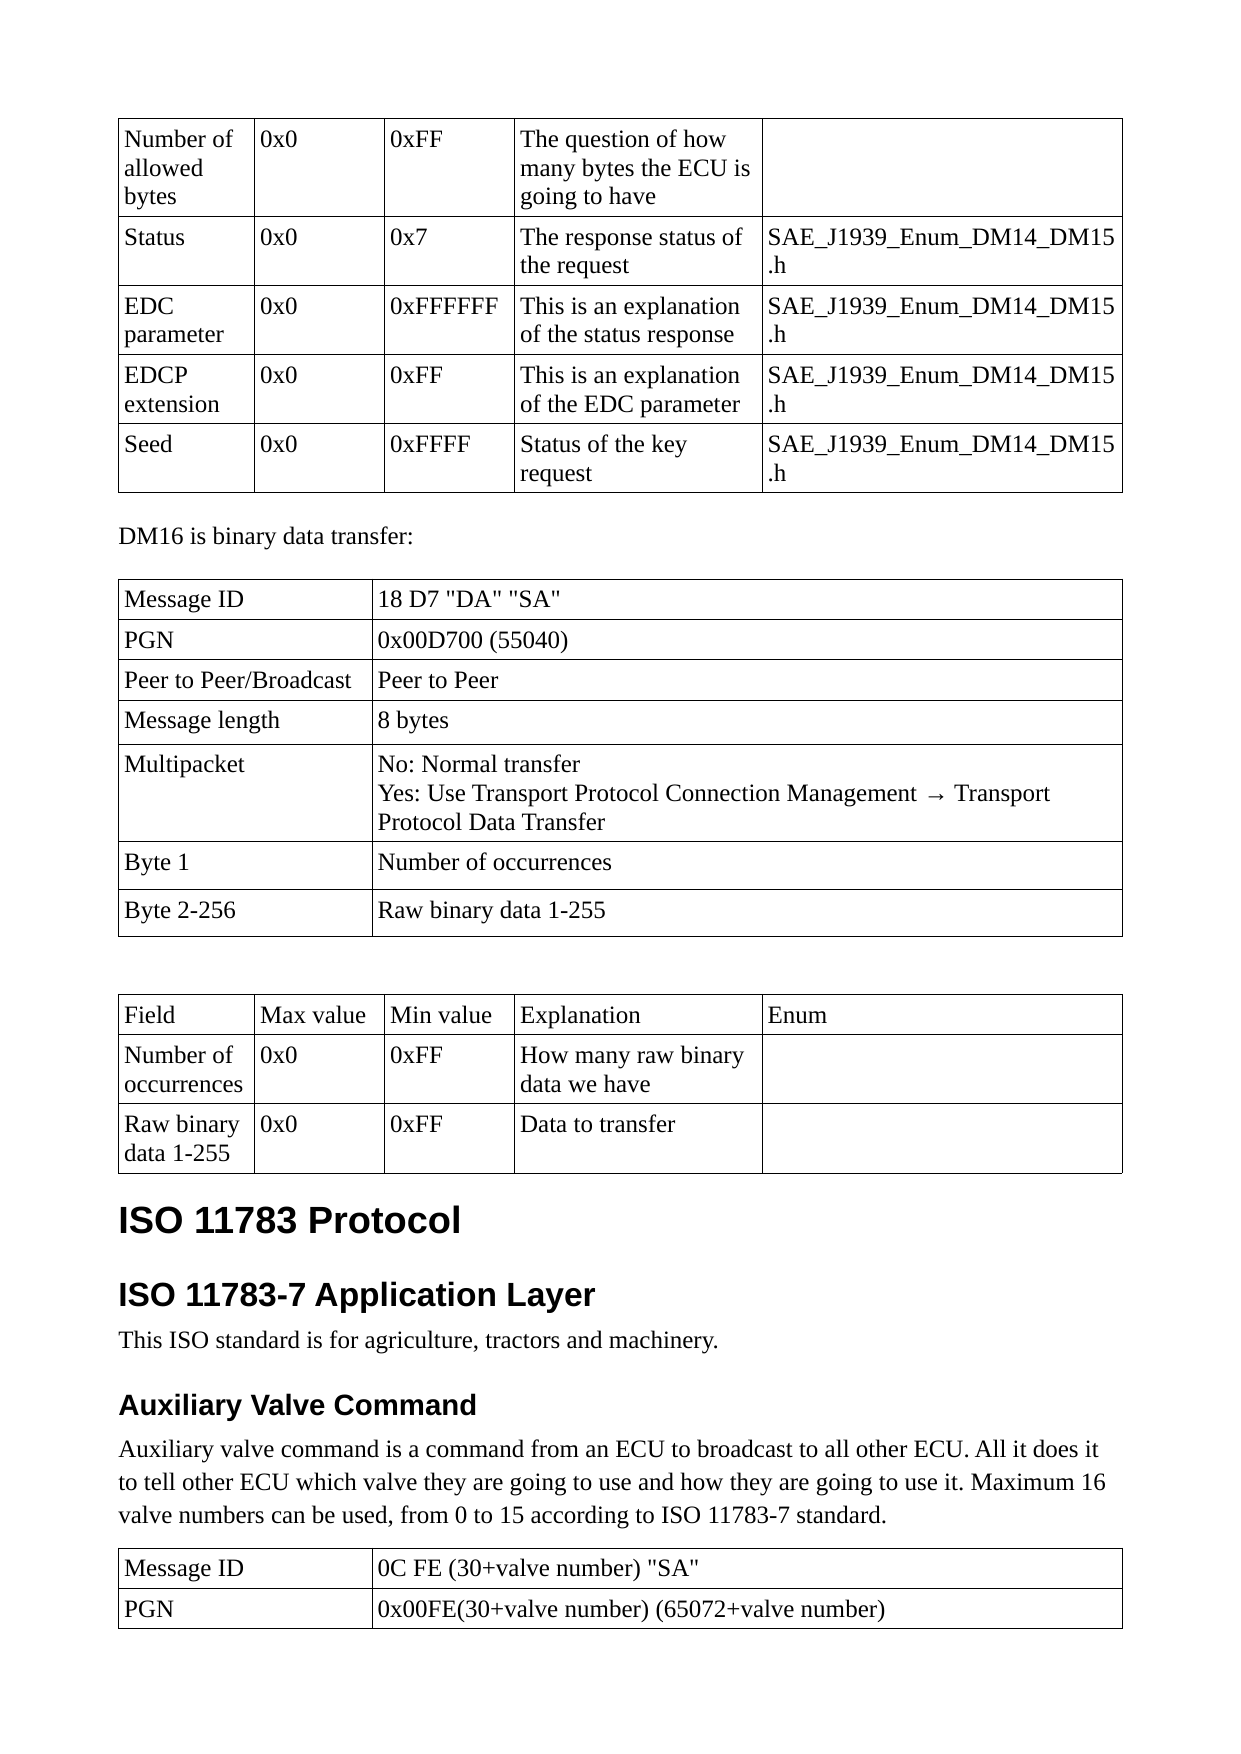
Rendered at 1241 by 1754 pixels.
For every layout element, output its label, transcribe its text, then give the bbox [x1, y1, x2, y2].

table_header Max value [255, 995, 384, 1034]
table_cell 0xFF [385, 1035, 514, 1103]
table_cell SAE_J1939_Enum_DM14_DM15.h [763, 424, 1122, 492]
table_cell Status [119, 217, 254, 285]
table_cell 0xFFFFFF [385, 286, 514, 354]
table_header 0C FE (30+valve number) "SA" [373, 1549, 1122, 1588]
table_cell The question of how many bytes the ECU is going to have [515, 119, 762, 216]
subtitle Auxiliary Valve Command [118, 1388, 1122, 1422]
table_cell Peer to Peer [373, 660, 1122, 699]
table_cell No: Normal transfer Yes: Use Transport Protocol Connection Management → Transport Protocol Data Transfer [373, 745, 1122, 841]
table_header Message ID [119, 580, 372, 619]
table_cell Message length [119, 701, 372, 743]
table_cell [763, 119, 1122, 216]
table_cell 0xFFFF [385, 424, 514, 492]
table_cell 0x0 [255, 119, 384, 216]
table_cell PGN [119, 620, 372, 659]
table_cell Peer to Peer/Broadcast [119, 660, 372, 699]
table_cell This is an explanation of the EDC parameter [515, 355, 762, 423]
table_cell [763, 1035, 1122, 1103]
table_cell 0x0 [255, 286, 384, 354]
table_cell 0xFF [385, 119, 514, 216]
table_cell 0x0 [255, 1035, 384, 1103]
table_cell Multipacket [119, 745, 372, 841]
table_cell 0x0 [255, 355, 384, 423]
table_cell 0x00D700 (55040) [373, 620, 1122, 659]
table_cell PGN [119, 1589, 372, 1628]
table_cell SAE_J1939_Enum_DM14_DM15.h [763, 286, 1122, 354]
text Auxiliary valve command is a command from an ECU to broadcast to all other ECU. All it does it to tell other ECU which valve they are going to use and how they are going to use it. Maximum 16 valve numbers can be used, from 0 to 15 according to ISO 11783-7 standard. [118, 1434, 1122, 1529]
table_cell 0x0 [255, 1104, 384, 1172]
text DM16 is binary data transfer: [118, 521, 1122, 550]
table_header 18 D7 "DA" "SA" [373, 580, 1122, 619]
table_cell Number of occurrences [119, 1035, 254, 1103]
table_cell Number of occurrences [373, 842, 1122, 889]
subtitle ISO 11783-7 Application Layer [118, 1274, 1122, 1313]
table_cell 0xFF [385, 355, 514, 423]
table_cell Number of allowed bytes [119, 119, 254, 216]
table_header Explanation [515, 995, 762, 1034]
table_header Field [119, 995, 254, 1034]
table_cell 0xFF [385, 1104, 514, 1172]
table_cell Data to transfer [515, 1104, 762, 1172]
table_cell How many raw binary data we have [515, 1035, 762, 1103]
text This ISO standard is for agriculture, tractors and machinery. [118, 1326, 1122, 1354]
table_cell EDCP extension [119, 355, 254, 423]
table_cell Status of the key request [515, 424, 762, 492]
subtitle ISO 11783 Protocol [118, 1197, 1122, 1241]
table_cell 0x00FE(30+valve number) (65072+valve number) [373, 1589, 1122, 1628]
table_cell 8 bytes [373, 701, 1122, 743]
table_cell [763, 1104, 1122, 1172]
table_cell Raw binary data 1-255 [373, 890, 1122, 936]
table_header Min value [385, 995, 514, 1034]
table_cell 0x0 [255, 217, 384, 285]
table_cell SAE_J1939_Enum_DM14_DM15.h [763, 355, 1122, 423]
table_cell Byte 2-256 [119, 890, 372, 936]
table_header Message ID [119, 1549, 372, 1588]
table_cell Seed [119, 424, 254, 492]
table_cell SAE_J1939_Enum_DM14_DM15.h [763, 217, 1122, 285]
table_cell The response status of the request [515, 217, 762, 285]
table_cell EDC parameter [119, 286, 254, 354]
table_cell This is an explanation of the status response [515, 286, 762, 354]
table_cell Raw binary data 1-255 [119, 1104, 254, 1172]
table_cell 0x0 [255, 424, 384, 492]
table_header Enum [763, 995, 1122, 1034]
table_cell 0x7 [385, 217, 514, 285]
table_cell Byte 1 [119, 842, 372, 889]
